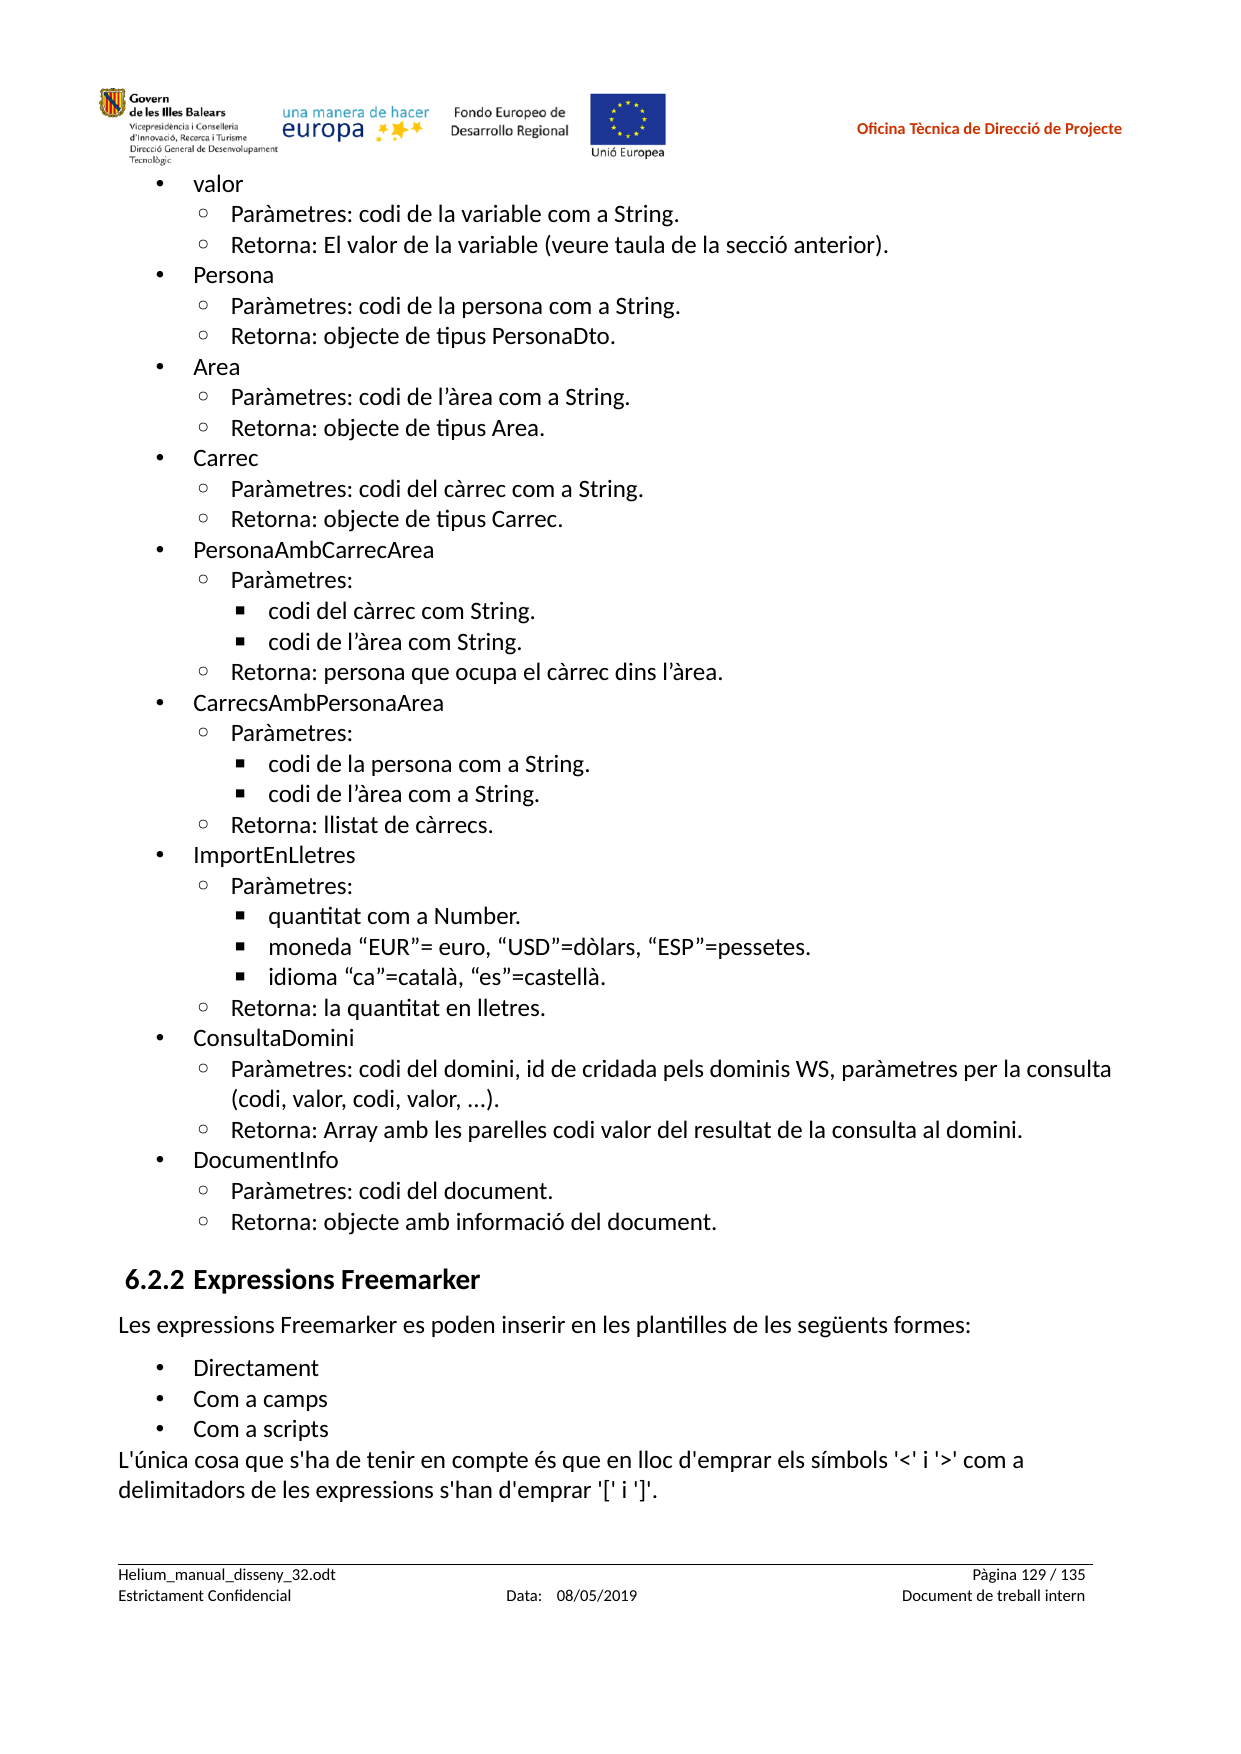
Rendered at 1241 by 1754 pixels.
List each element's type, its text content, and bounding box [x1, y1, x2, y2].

list Paràmetres: codi del document. [193, 1175, 1122, 1206]
list Retorna: El valor de la variable (veure taula de la secció anterior). [193, 229, 1122, 259]
list Area [156, 351, 1122, 382]
text L'única cosa que s'ha de tenir en compte és que en lloc d'emprar els símbols '<' i '>' com a delimitadors de les expressions s'han d'emprar '[' i ']'. [118, 1444, 1122, 1505]
list Paràmetres: codi de l’àrea com a String. [193, 382, 1122, 412]
list quantitat com a Number. [231, 900, 1122, 931]
list PersonaAmbCarrecArea [156, 534, 1122, 565]
list Retorna: llistat de càrrecs. [193, 809, 1122, 839]
list moneda “EUR”= euro, “USD”=dòlars, “ESP”=pessetes. [231, 931, 1122, 961]
list codi de l’àrea com a String. [231, 778, 1122, 809]
list Retorna: objecte de tipus PersonaDto. [193, 321, 1122, 351]
list Paràmetres: codi de la persona com a String. [193, 290, 1122, 321]
list Retorna: persona que ocupa el càrrec dins l’àrea. [193, 656, 1122, 687]
list DocumentInfo [156, 1144, 1122, 1175]
list Directament [156, 1352, 1122, 1383]
list valor [156, 168, 1122, 198]
list Paràmetres: codi del domini, id de cridada pels dominis WS, paràmetres per la consulta (codi, valor, codi, valor, ...). [193, 1053, 1122, 1114]
list Retorna: objecte de tipus Area. [193, 412, 1122, 443]
subtitle Expressions Freemarker [118, 1261, 1122, 1297]
list Paràmetres: codi de la variable com a String. [193, 198, 1122, 229]
text Les expressions Freemarker es poden inserir en les plantilles de les següents formes: [118, 1309, 1122, 1340]
list Com a scripts [156, 1413, 1122, 1444]
list ImportEnLletres [156, 839, 1122, 870]
list Retorna: objecte amb informació del document. [193, 1206, 1122, 1236]
list Paràmetres: [193, 870, 1122, 900]
list Paràmetres: codi del càrrec com a String. [193, 473, 1122, 504]
list Persona [156, 259, 1122, 290]
list Paràmetres: [193, 565, 1122, 595]
list Carrec [156, 443, 1122, 473]
list CarrecsAmbPersonaArea [156, 687, 1122, 717]
list codi de la persona com a String. [231, 748, 1122, 778]
list Retorna: Array amb les parelles codi valor del resultat de la consulta al domini. [193, 1114, 1122, 1144]
list Paràmetres: [193, 717, 1122, 748]
list Retorna: objecte de tipus Carrec. [193, 504, 1122, 534]
list Retorna: la quantitat en lletres. [193, 992, 1122, 1022]
picture [99, 87, 668, 166]
list codi de l’àrea com String. [231, 626, 1122, 656]
list idioma “ca”=català, “es”=castellà. [231, 961, 1122, 992]
list codi del càrrec com String. [231, 595, 1122, 626]
list Com a camps [156, 1383, 1122, 1413]
list ConsultaDomini [156, 1022, 1122, 1053]
